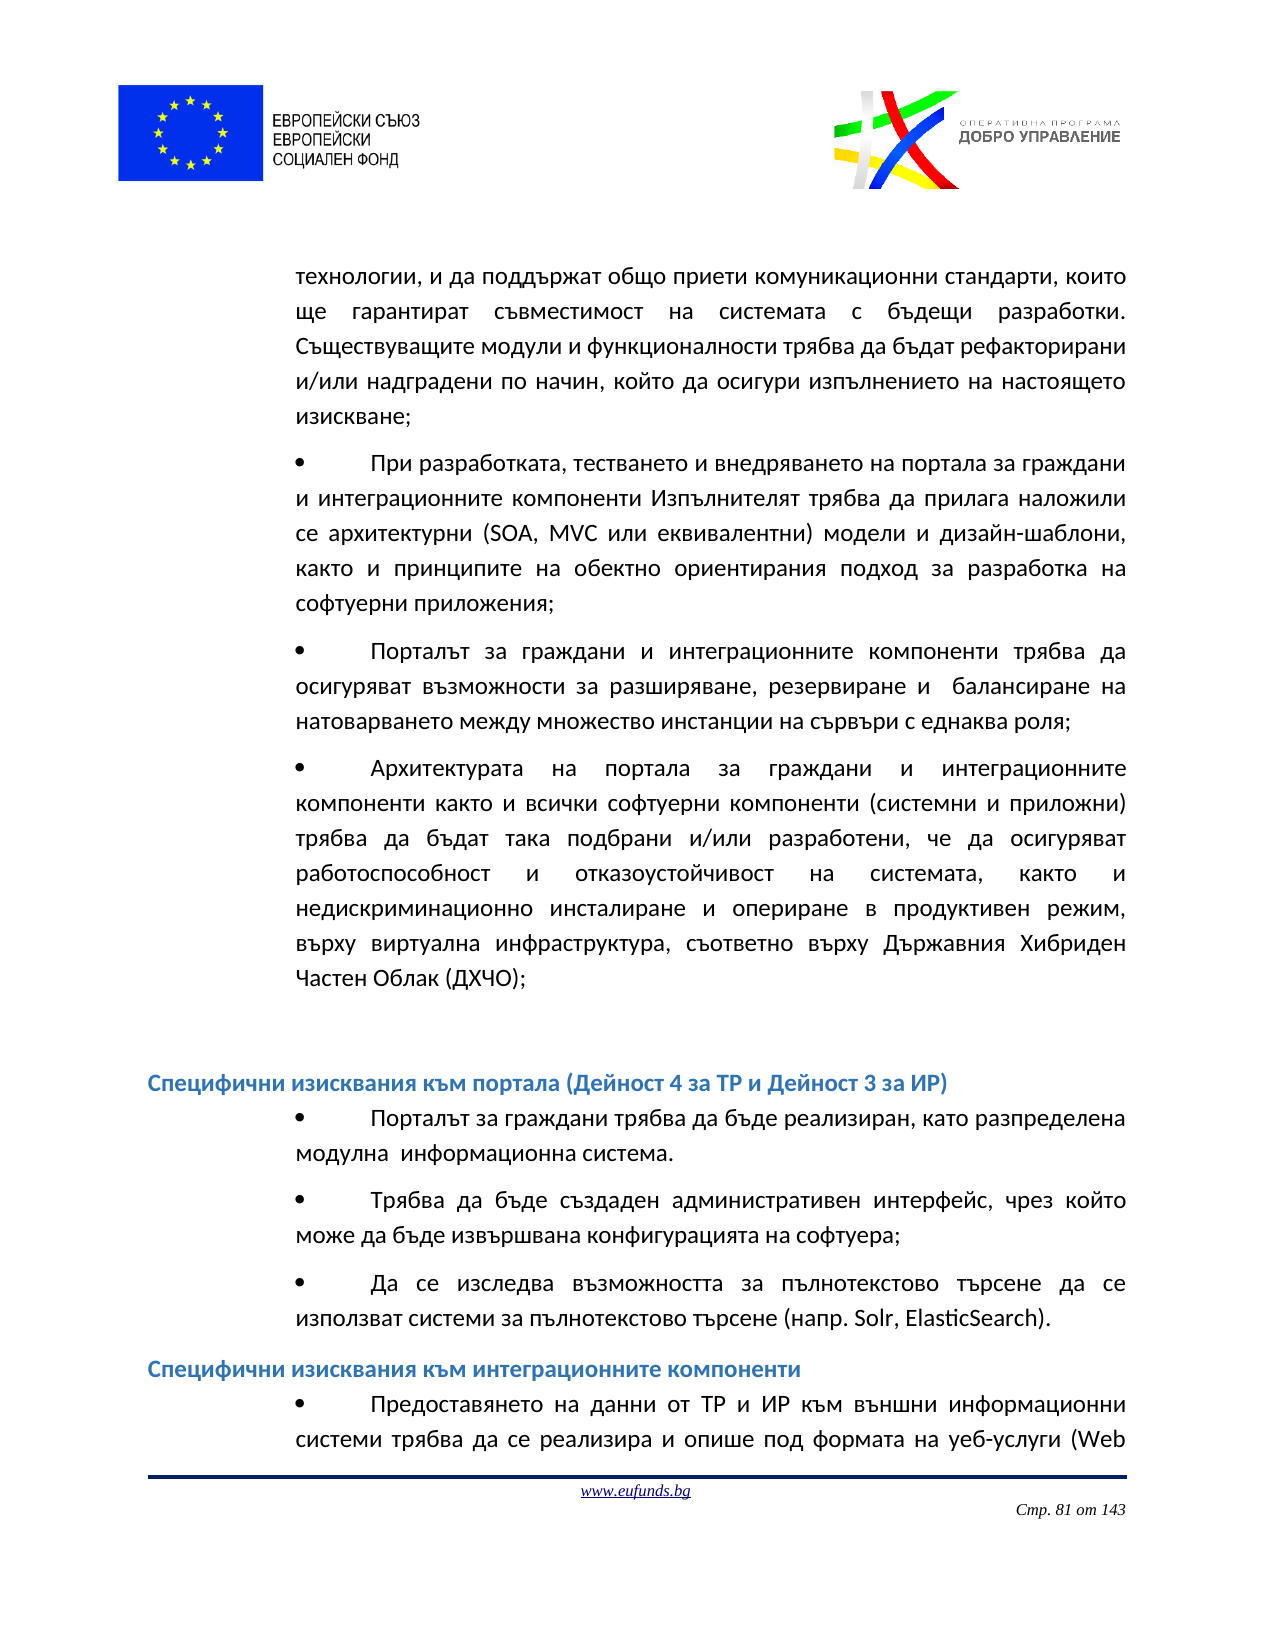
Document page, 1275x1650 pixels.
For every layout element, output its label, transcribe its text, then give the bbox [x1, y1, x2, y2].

list Порталът за граждани и интеграционните компоненти трябва да осигуряват възможности за разширяване, резервиране и балансиране на натоварването между множество инстанции на сървъри с еднаква роля; [295, 635, 1127, 735]
list Порталът за граждани трябва да бъде реализиран, като разпределена модулна информационна система. [295, 1102, 1127, 1167]
list технологии, и да поддържат общо приети комуникационни стандарти, които ще гарантират съвместимост на системата с бъдещи разработки. Съществуващите модули и функционалности трябва да бъдат рефакторирани и/или надградени по начин, който да осигури изпълнението на настоящето изискване; [295, 260, 1127, 430]
subtitle Специфични изисквания към интеграционните компоненти [148, 1354, 1127, 1384]
list Да се изследва възможността за пълнотекстово търсене да се използват системи за пълнотекстово търсене (напр. Solr, ElasticSearch). [295, 1267, 1127, 1332]
list Трябва да бъде създаден административен интерфейс, чрез който може да бъде извършвана конфигурацията на софтуера; [295, 1184, 1127, 1250]
list При разработката, тестването и внедряването на портала за граждани и интеграционните компоненти Изпълнителят трябва да прилага наложили се архитектурни (SOA, MVC или еквивалентни) модели и дизайн-шаблони, както и принципите на обектно ориентирания подход за разработка на софтуерни приложения; [295, 447, 1127, 618]
list Предоставянето на данни от ТР и ИР към външни информационни системи трябва да се реализира и опише под формата на уеб-услуги (Web [295, 1389, 1127, 1454]
list Архитектурата на портала за граждани и интеграционните компоненти както и всички софтуерни компоненти (системни и приложни) трябва да бъдат така подбрани и/или разработени, че да осигуряват работоспособност и отказоустойчивост на системата, както и недискриминационно инсталиране и опериране в продуктивен режим, върху виртуална инфраструктура, съответно върху Държавния Хибриден Частен Облак (ДХЧО); [295, 752, 1127, 993]
subtitle Специфични изисквания към портала (Дейност 4 за ТР и Дейност 3 за ИР) [148, 1067, 1127, 1097]
